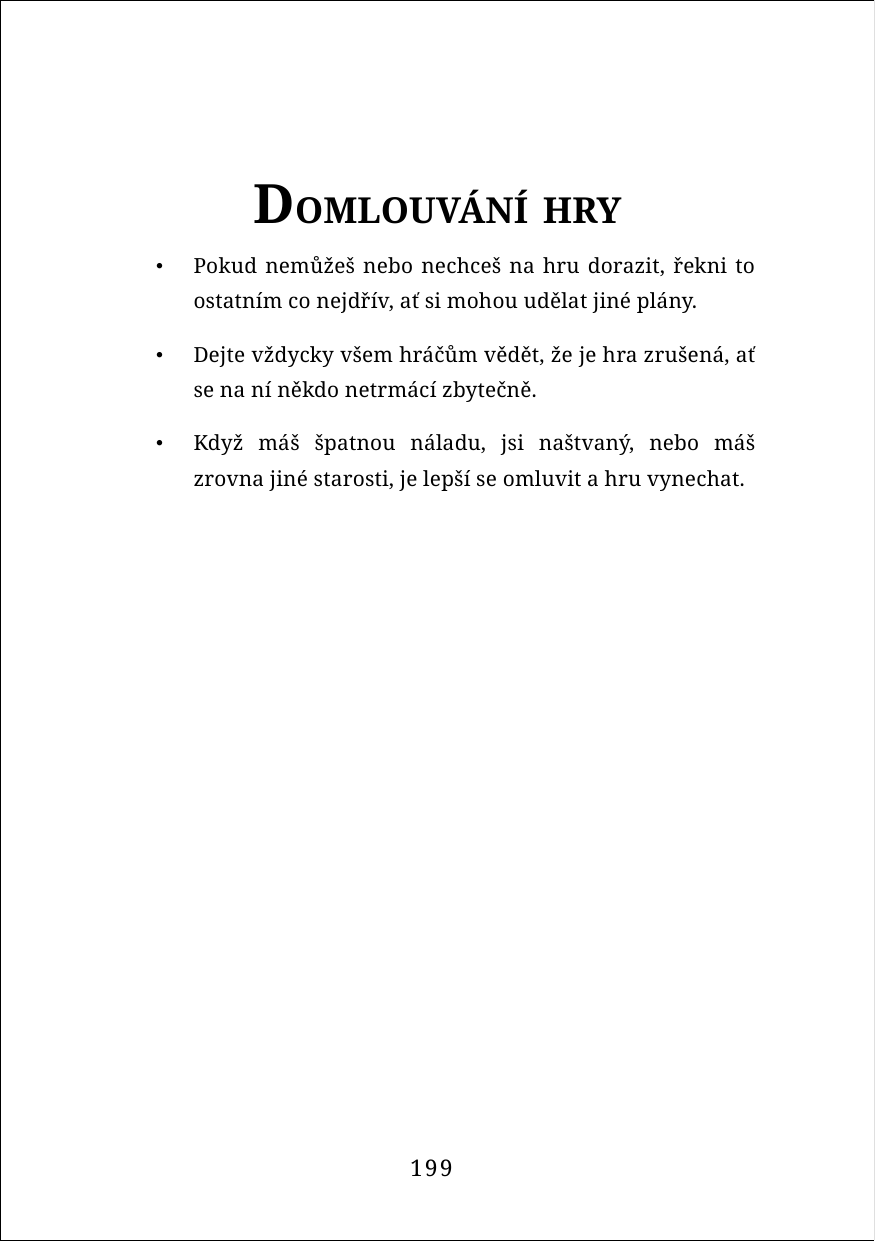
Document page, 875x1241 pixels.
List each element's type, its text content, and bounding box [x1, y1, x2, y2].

subtitle Domlouvání hry [118, 166, 756, 239]
list Když máš špatnou náladu, jsi naštvaný, nebo máš zrovna jiné starosti, je lepší se omluvit a hru vynechat. [156, 428, 756, 492]
list Dejte vždycky všem hráčům vědět, že je hra zrušená, ať se na ní někdo netrmácí zbytečně. [156, 340, 756, 404]
list Pokud nemůžeš nebo nechceš na hru dorazit, řekni to ostatním co nejdřív, ať si mohou udělat jiné plány. [156, 251, 756, 315]
